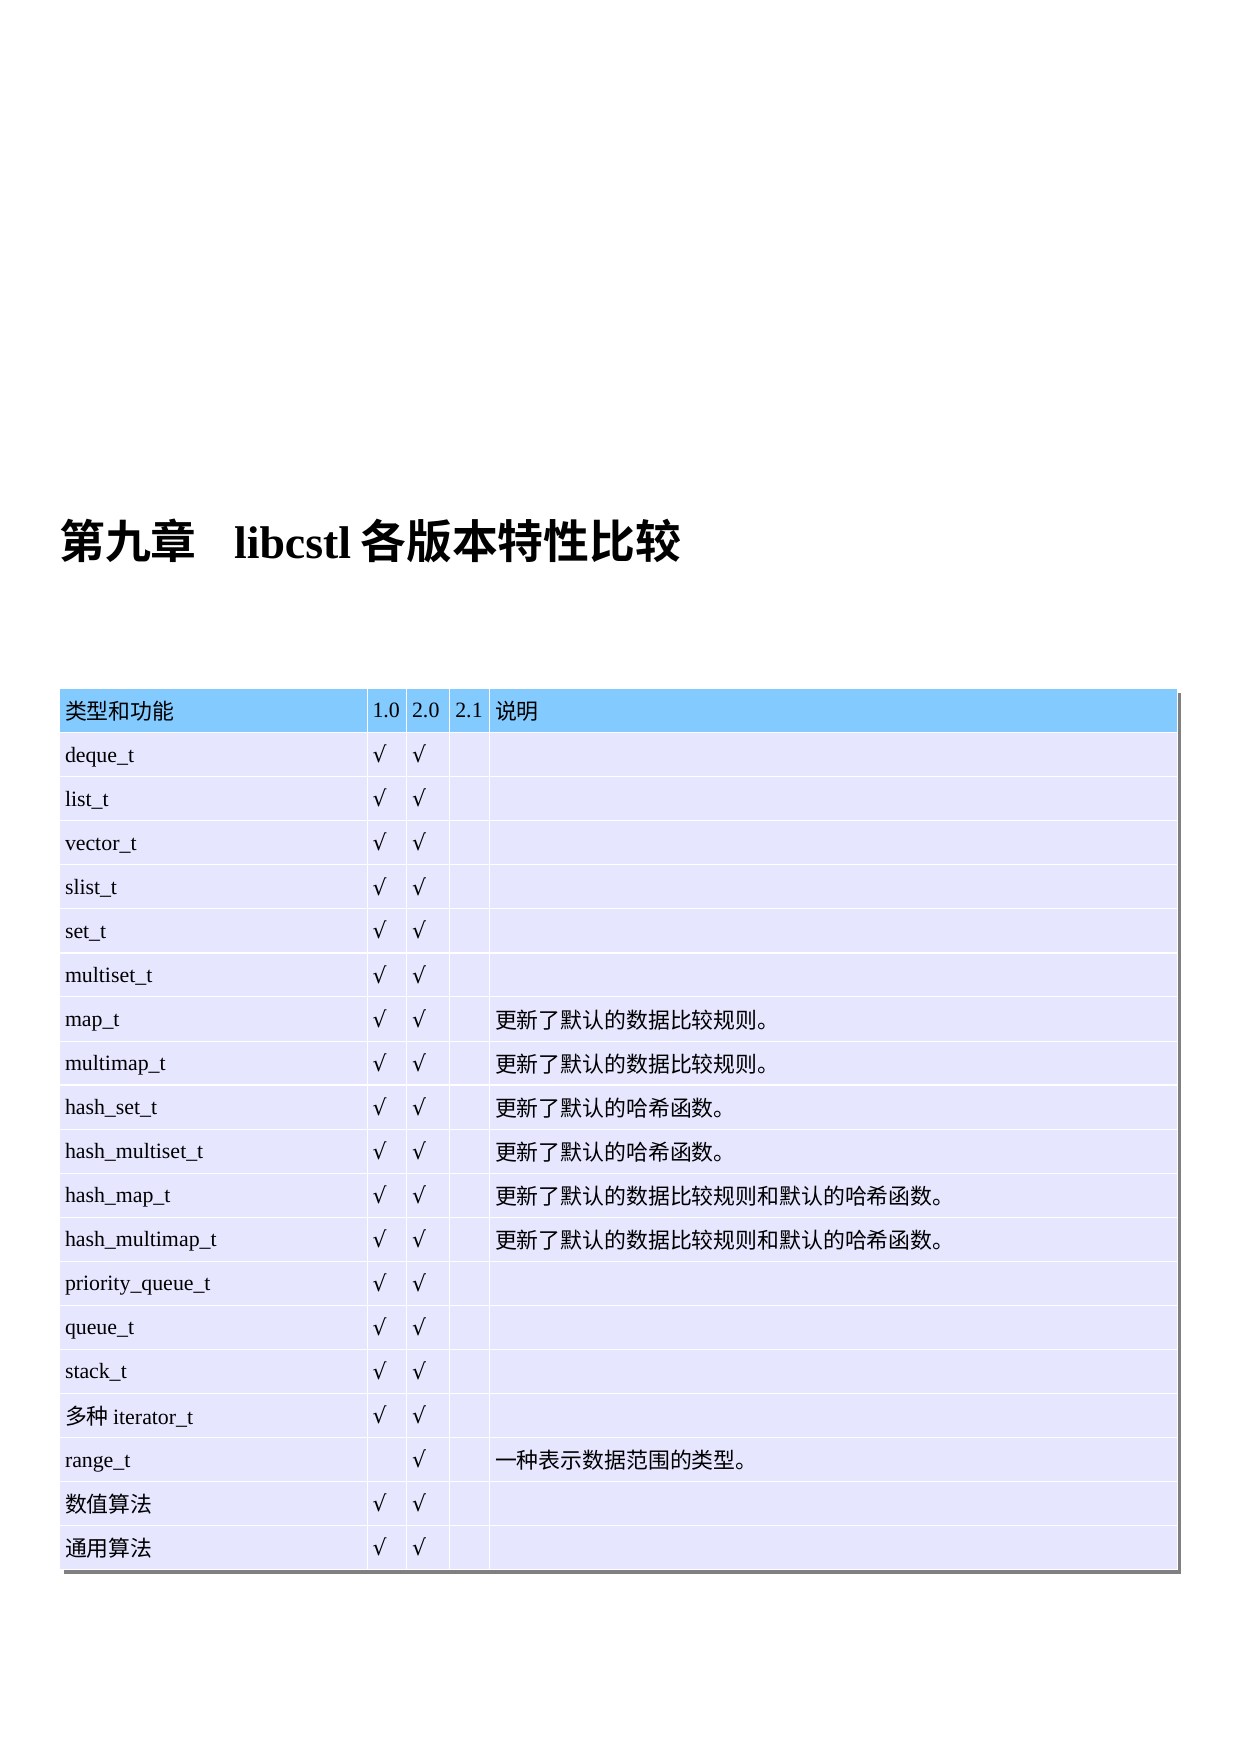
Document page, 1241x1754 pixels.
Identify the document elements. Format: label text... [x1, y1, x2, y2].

table_cell √ [407, 1438, 449, 1481]
table_cell [450, 1394, 489, 1437]
table_cell [490, 821, 1177, 864]
table_cell hash_multiset_t [60, 1130, 367, 1173]
table_cell √ [368, 997, 406, 1041]
table_cell slist_t [60, 865, 367, 908]
table_cell 更新了默认的哈希函数。 [490, 1086, 1177, 1129]
table_cell √ [368, 865, 406, 908]
table_cell 多种iterator_t [60, 1394, 367, 1437]
table_cell 通用算法 [60, 1526, 367, 1569]
table_cell √ [407, 1394, 449, 1437]
table_cell [450, 1438, 489, 1481]
table_cell √ [368, 1526, 406, 1569]
table_header 1.0 [368, 689, 406, 732]
table_cell [490, 1394, 1177, 1437]
table_cell [450, 1086, 489, 1129]
table_cell √ [407, 1350, 449, 1393]
table_cell [490, 1262, 1177, 1305]
table_cell [450, 1218, 489, 1261]
table_cell [450, 1526, 489, 1569]
table_cell set_t [60, 909, 367, 952]
table_cell multiset_t [60, 954, 367, 996]
table_cell hash_multimap_t [60, 1218, 367, 1261]
table_cell √ [407, 1130, 449, 1173]
table_cell √ [407, 1218, 449, 1261]
table_header 2.1 [450, 689, 489, 732]
table_cell √ [368, 733, 406, 776]
table_cell [490, 1482, 1177, 1525]
table_cell √ [368, 1350, 406, 1393]
table_cell range_t [60, 1438, 367, 1481]
table_cell hash_map_t [60, 1174, 367, 1217]
table_cell list_t [60, 777, 367, 820]
table_cell [450, 1174, 489, 1217]
subtitle libcstl各版本特性比较 [59, 490, 1181, 587]
table_cell √ [407, 733, 449, 776]
table_cell √ [407, 997, 449, 1041]
table_cell √ [368, 954, 406, 996]
table_cell 更新了默认的数据比较规则。 [490, 997, 1177, 1041]
table_cell [450, 1130, 489, 1173]
table_cell √ [407, 821, 449, 864]
table_cell √ [368, 1042, 406, 1084]
table_cell priority_queue_t [60, 1262, 367, 1305]
table_cell [450, 997, 489, 1041]
table_cell [450, 865, 489, 908]
table_cell 更新了默认的数据比较规则和默认的哈希函数。 [490, 1218, 1177, 1261]
table_cell √ [368, 777, 406, 820]
table_cell √ [407, 1306, 449, 1349]
table_cell [490, 777, 1177, 820]
table_cell [450, 1482, 489, 1525]
table_cell 数值算法 [60, 1482, 367, 1525]
table_cell 一种表示数据范围的类型。 [490, 1438, 1177, 1481]
table_cell √ [407, 1086, 449, 1129]
table_cell [450, 1262, 489, 1305]
table_cell √ [407, 909, 449, 952]
table_cell √ [368, 1218, 406, 1261]
table_cell [450, 821, 489, 864]
table_cell [450, 909, 489, 952]
table_cell √ [368, 1482, 406, 1525]
table_cell √ [407, 1042, 449, 1084]
table_cell [490, 1526, 1177, 1569]
table_cell [490, 865, 1177, 908]
table_header 2.0 [407, 689, 449, 732]
table_cell √ [368, 1174, 406, 1217]
table_cell √ [368, 1262, 406, 1305]
table_cell √ [368, 1086, 406, 1129]
table_cell [450, 733, 489, 776]
table_cell [450, 1350, 489, 1393]
table_cell deque_t [60, 733, 367, 776]
table_cell √ [407, 1482, 449, 1525]
table_cell [490, 1306, 1177, 1349]
table_cell 更新了默认的数据比较规则。 [490, 1042, 1177, 1084]
table_cell [490, 954, 1177, 996]
table_cell √ [368, 1394, 406, 1437]
table_cell √ [407, 954, 449, 996]
table_cell √ [368, 909, 406, 952]
table_cell [490, 733, 1177, 776]
table_cell √ [368, 1130, 406, 1173]
table_cell [490, 1350, 1177, 1393]
table_cell √ [368, 1306, 406, 1349]
table_cell [368, 1438, 406, 1481]
table_cell hash_set_t [60, 1086, 367, 1129]
table_cell map_t [60, 997, 367, 1041]
table_cell vector_t [60, 821, 367, 864]
table_cell [450, 777, 489, 820]
table_cell 更新了默认的哈希函数。 [490, 1130, 1177, 1173]
table_cell [490, 909, 1177, 952]
table_cell √ [368, 821, 406, 864]
table_cell √ [407, 777, 449, 820]
table_header 说明 [490, 689, 1177, 732]
table_cell √ [407, 1262, 449, 1305]
table_cell √ [407, 1174, 449, 1217]
table_cell 更新了默认的数据比较规则和默认的哈希函数。 [490, 1174, 1177, 1217]
table_header 类型和功能 [60, 689, 367, 732]
table_cell stack_t [60, 1350, 367, 1393]
table_cell queue_t [60, 1306, 367, 1349]
table_cell [450, 1042, 489, 1084]
table_cell multimap_t [60, 1042, 367, 1084]
table_cell [450, 954, 489, 996]
table_cell √ [407, 1526, 449, 1569]
table_cell √ [407, 865, 449, 908]
table_cell [450, 1306, 489, 1349]
